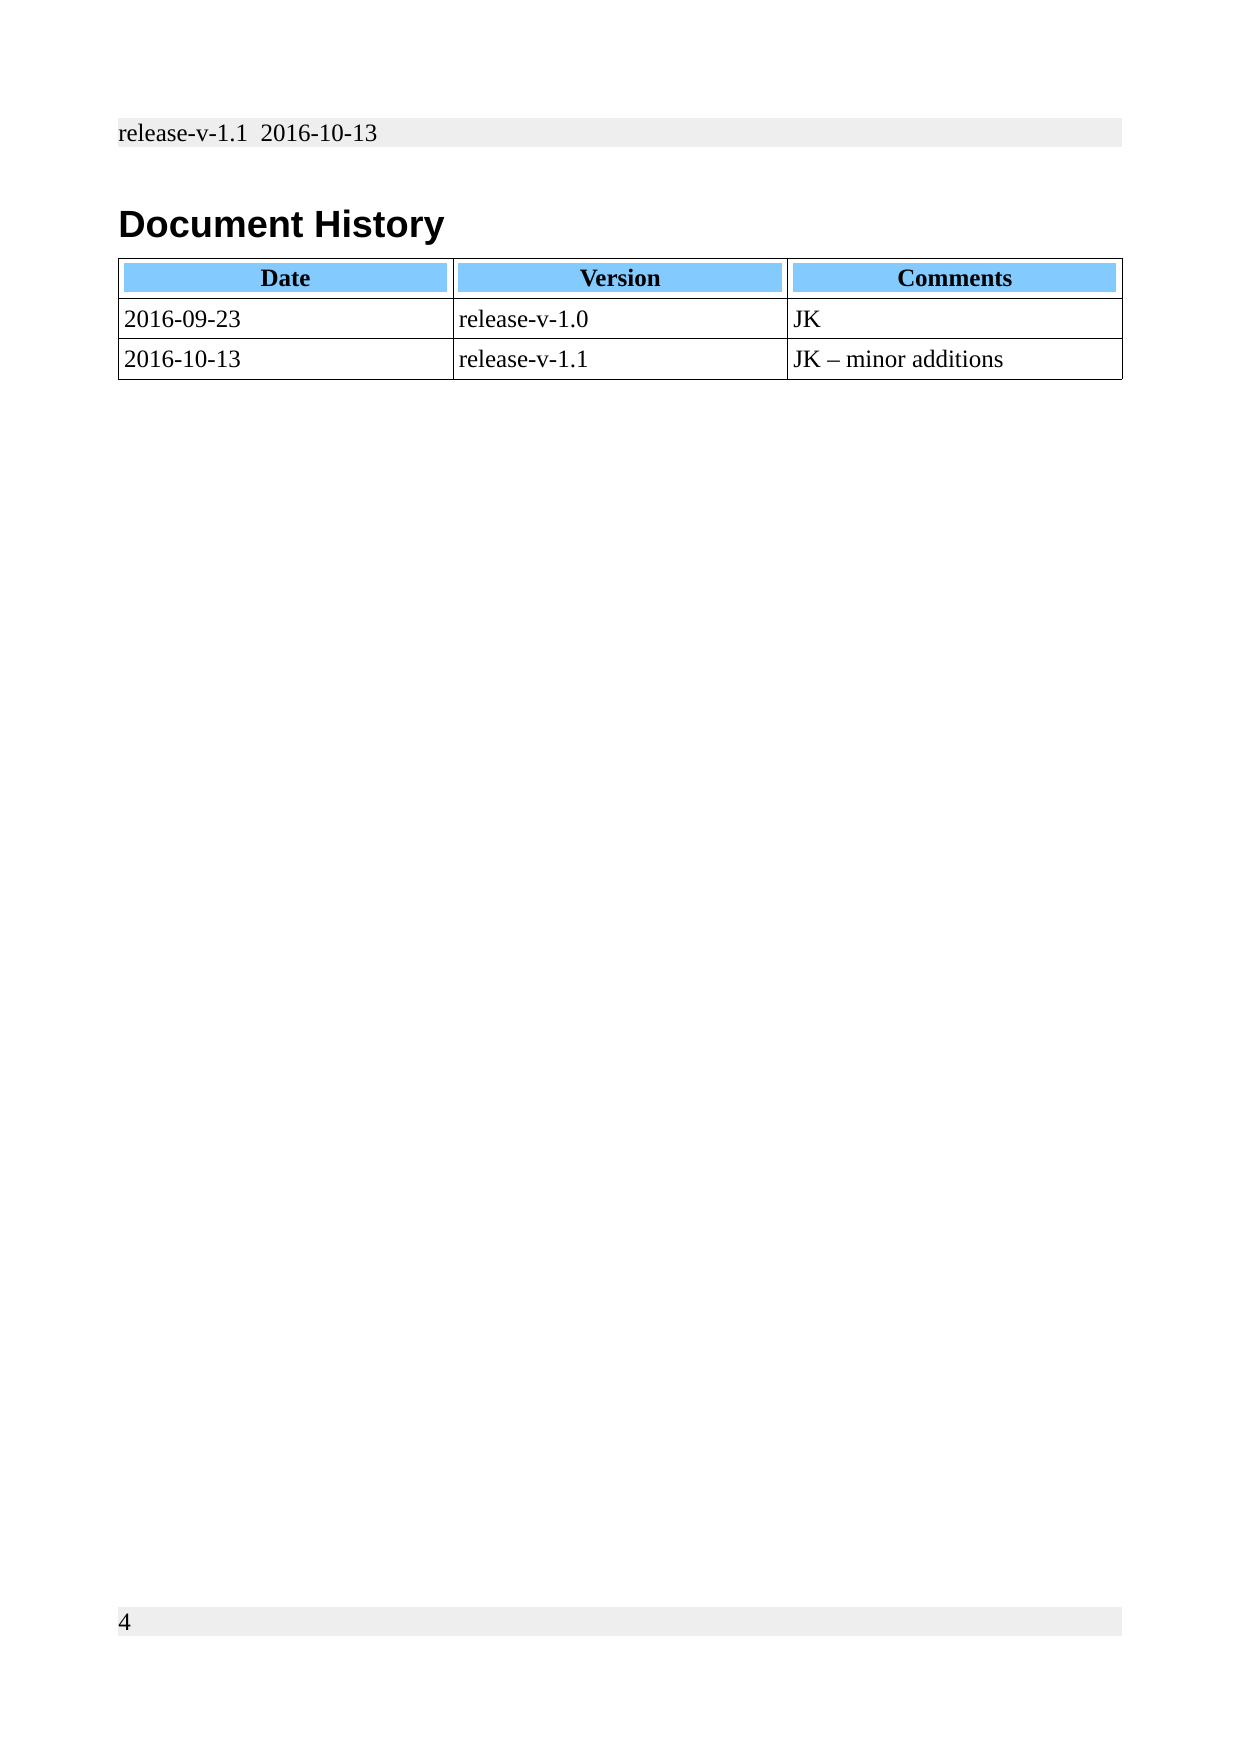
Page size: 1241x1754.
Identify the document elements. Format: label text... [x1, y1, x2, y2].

table_cell JK – minor additions [788, 339, 1122, 378]
table_cell release-v-1.0 [454, 299, 787, 338]
table_cell 2016-10-13 [119, 339, 453, 378]
subtitle Document History [118, 201, 1122, 245]
table_header Version [454, 259, 787, 298]
table_header Comments [788, 259, 1122, 298]
table_header Date [119, 259, 453, 298]
table_cell 2016-09-23 [119, 299, 453, 338]
table_cell JK [788, 299, 1122, 338]
table_cell release-v-1.1 [454, 339, 787, 378]
